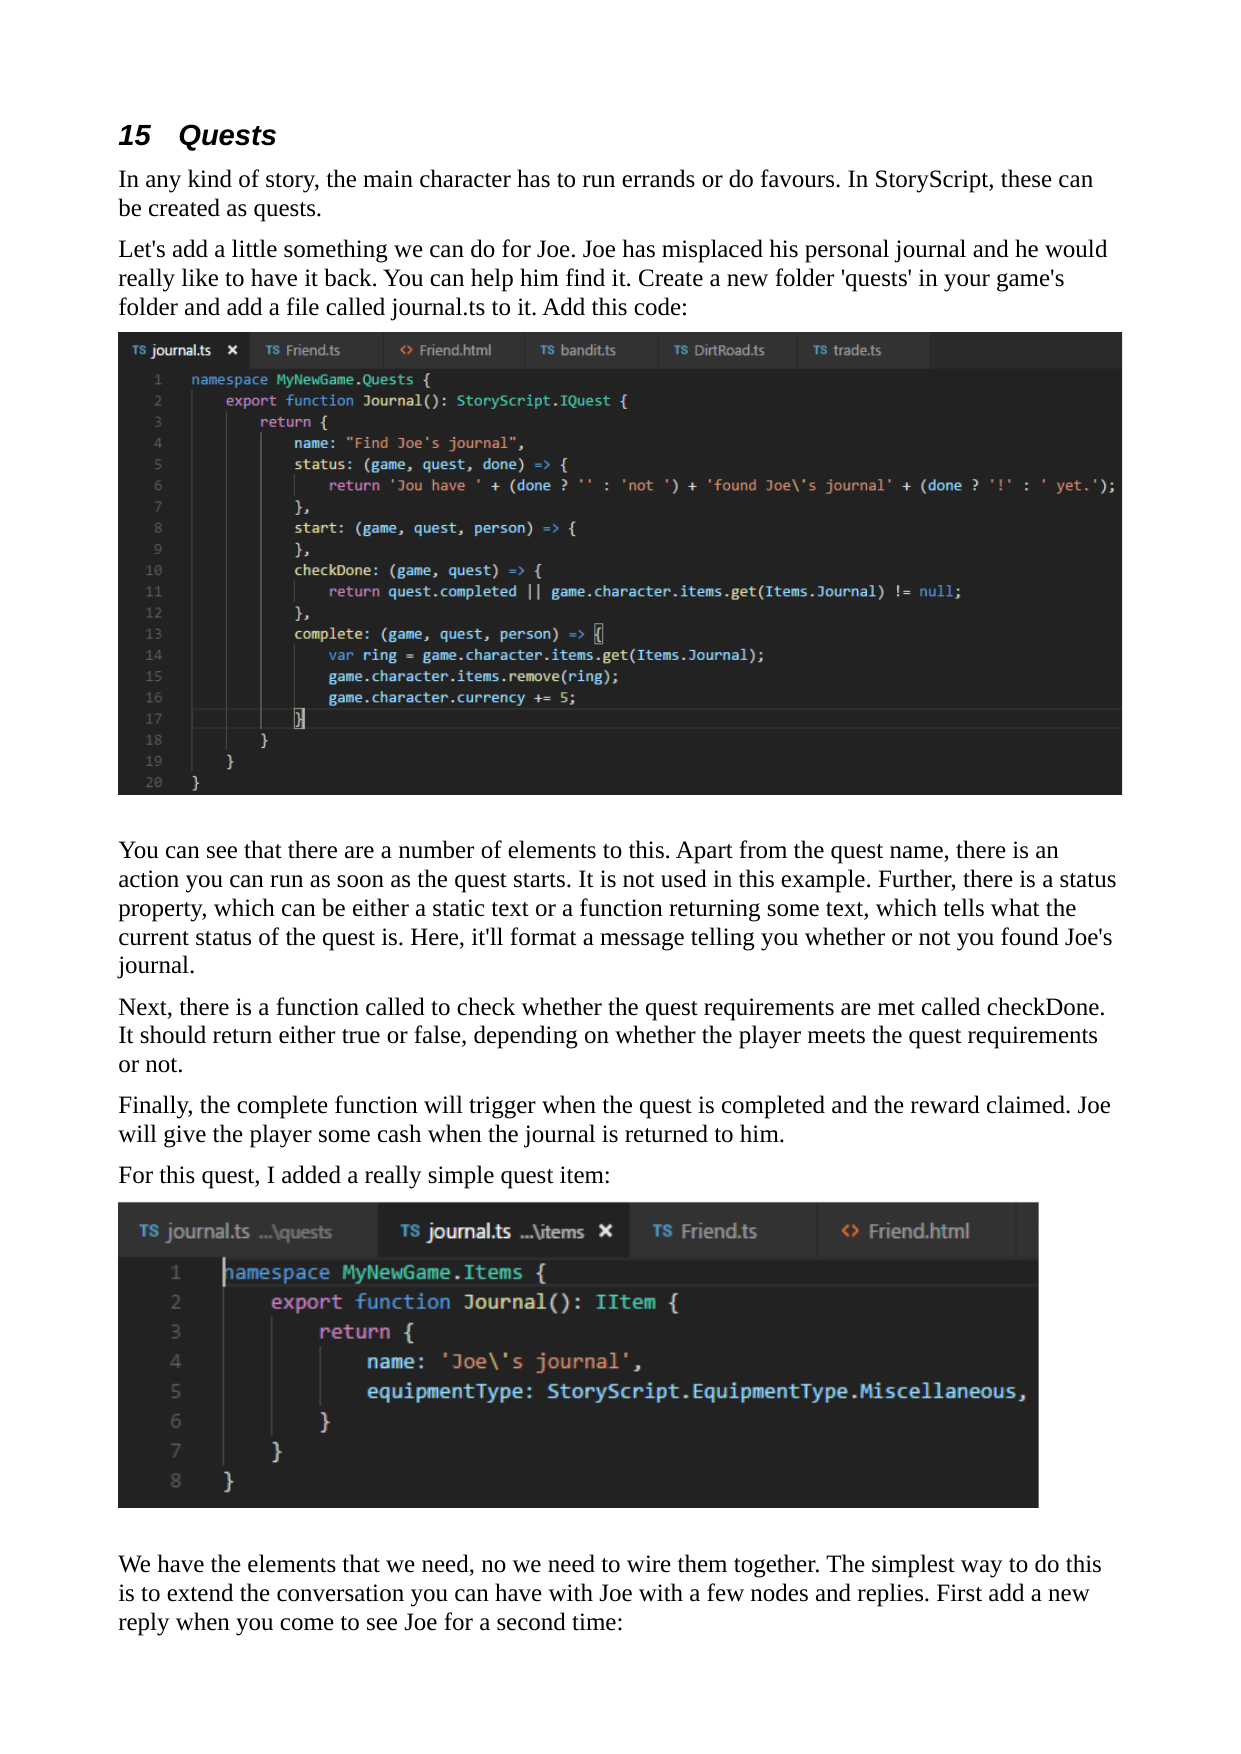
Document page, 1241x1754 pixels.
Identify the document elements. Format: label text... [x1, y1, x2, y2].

picture [118, 332, 1123, 795]
text Next, there is a function called to check whether the quest requirements are met called checkDone. It should return either true or false, depending on whether the player meets the quest requirements or not. [118, 992, 1122, 1078]
text Finally, the complete function will trigger when the quest is completed and the reward claimed. Joe will give the player some cash when the journal is returned to him. [118, 1090, 1122, 1148]
text You can see that there are a number of elements to this. Apart from the quest name, there is an action you can run as soon as the quest starts. It is not used in this example. Further, there is a status property, which can be either a static text or a function returning some text, which tells what the current status of the quest is. Here, it'll format a message telling you whether or not you found Joe's journal. [118, 835, 1122, 979]
subtitle Quests [118, 118, 1122, 152]
text We have the elements that we need, no we need to wire them together. The simplest way to do this is to extend the conversation you can have with Joe with a few nodes and replies. First add a new reply when you come to see Joe for a second time: [118, 1549, 1122, 1635]
picture [118, 1201, 1039, 1508]
text In any kind of story, the main character has to run errands or do favours. In StoryScript, these can be created as quests. [118, 164, 1122, 222]
text For this quest, I added a really simple quest item: [118, 1160, 1122, 1189]
text Let's add a little something we can do for Joe. Joe has misplaced his personal journal and he would really like to have it back. You can help him find it. Create a new folder 'quests' in your game's folder and add a file called journal.ts to it. Add this code: [118, 234, 1122, 320]
